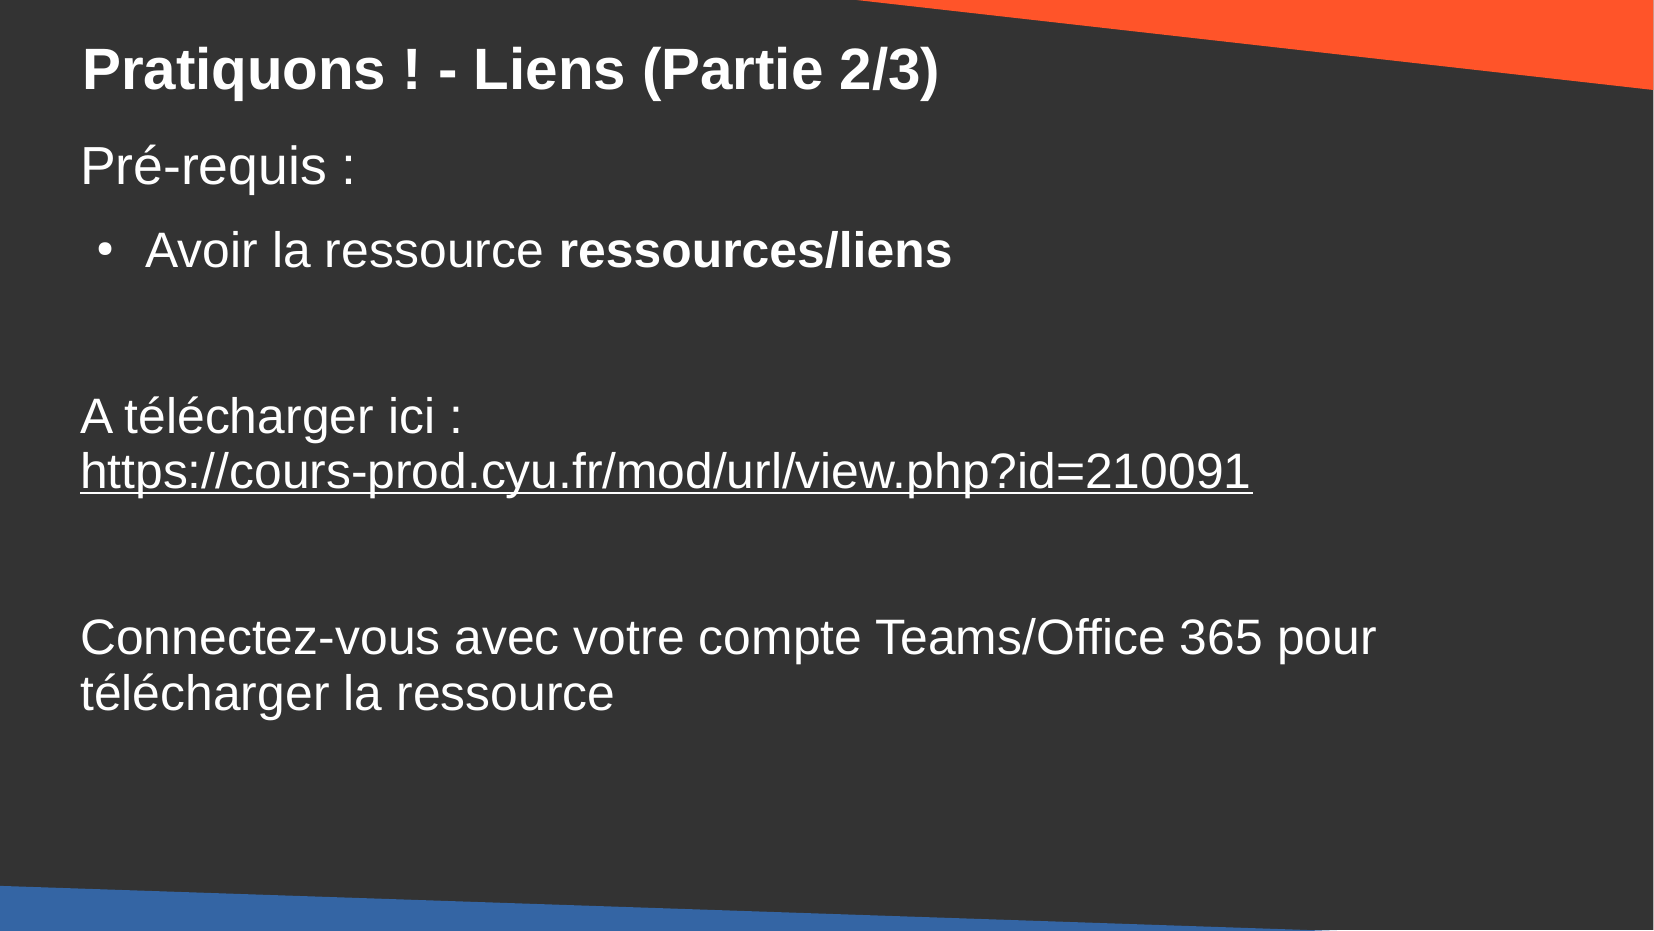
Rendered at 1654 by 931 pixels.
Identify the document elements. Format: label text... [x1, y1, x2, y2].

title Pratiquons ! - Liens (Partie 2/3) [82, 37, 1571, 114]
text_box [0, 885, 1337, 931]
list Pré-requis : Avoir la ressource ressources/liens A télécharger ici : https://cours-prod.cyu.fr/mod/url/view.php?id=210091 Connectez-vous avec votre compte Teams/Office 365 pour télécharger la ressource [80, 135, 1620, 721]
text_box [856, 0, 1654, 91]
